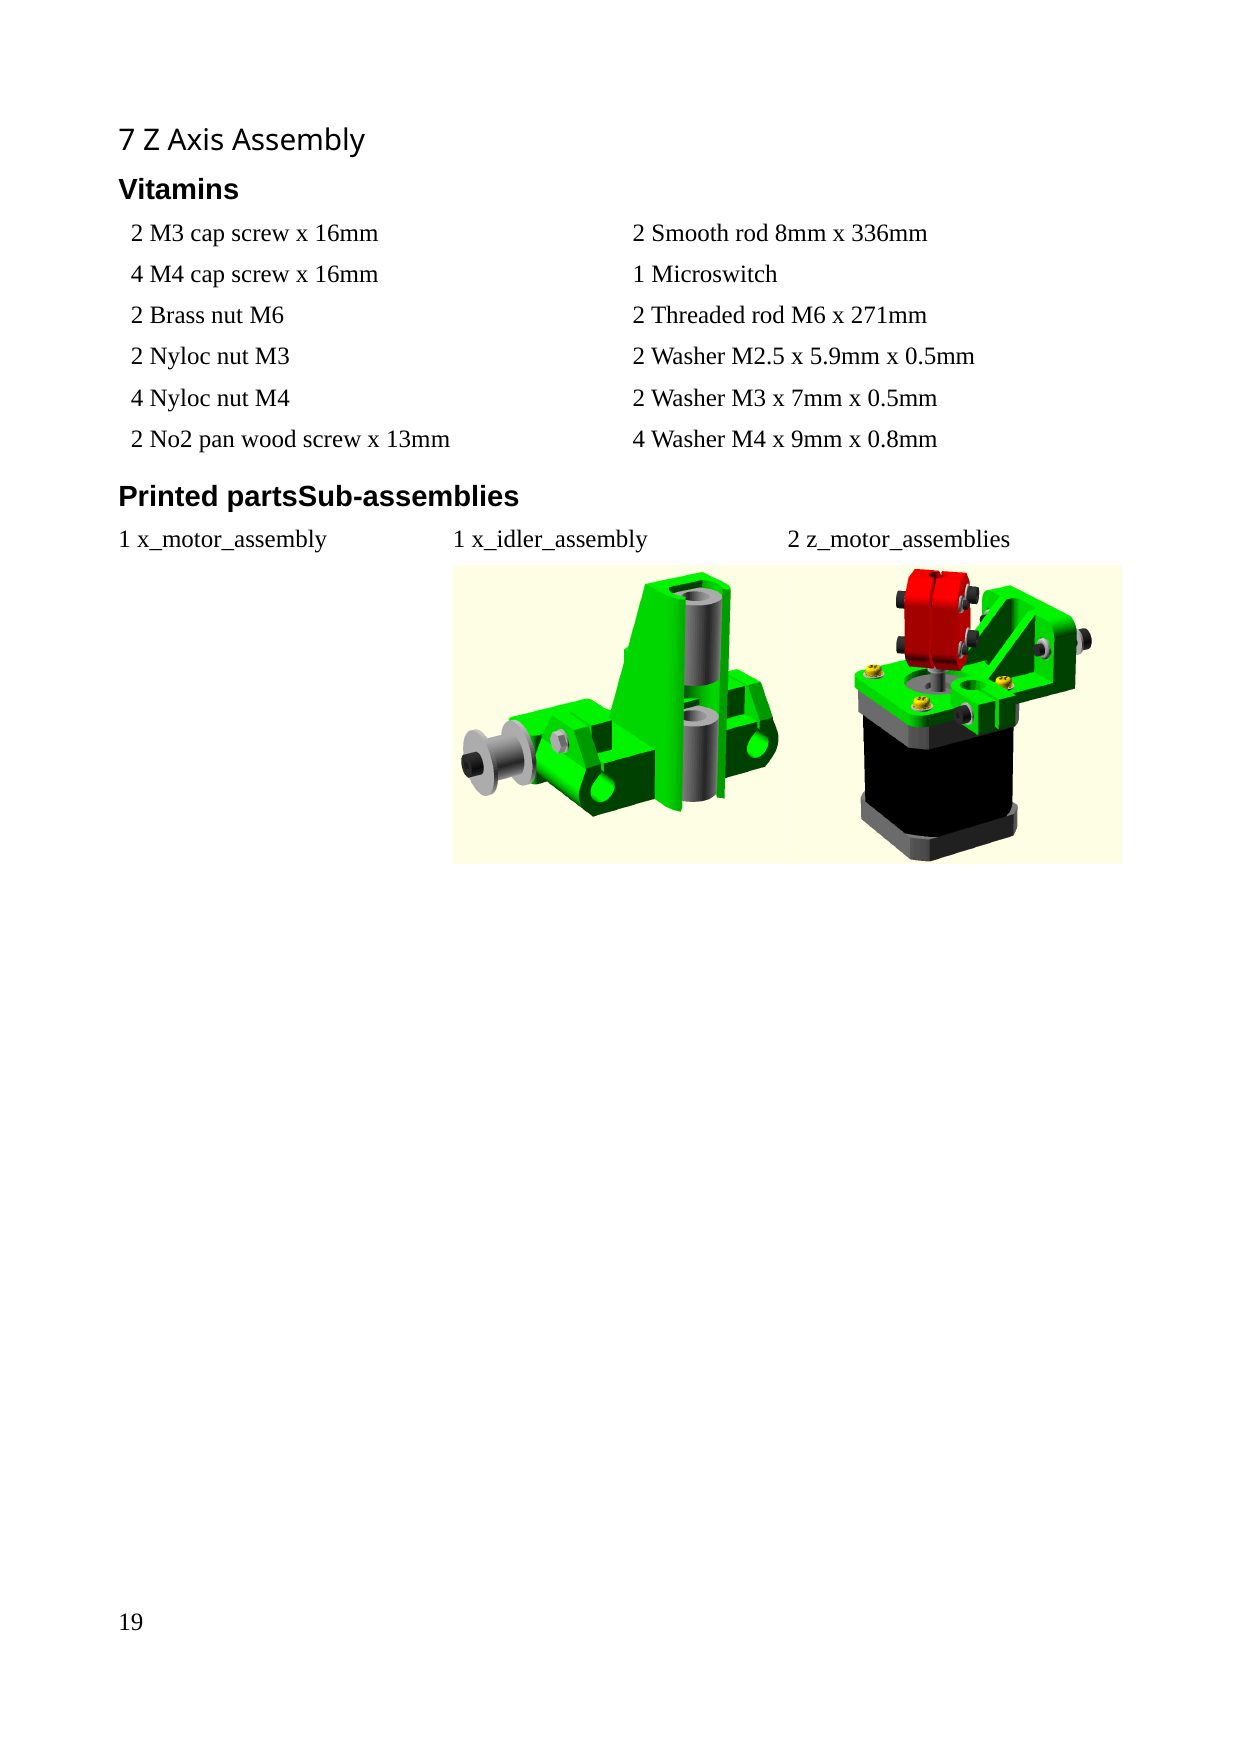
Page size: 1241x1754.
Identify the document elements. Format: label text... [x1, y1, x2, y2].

subtitle Z Axis Assembly [118, 118, 1122, 158]
table_header 1 x_idler_assembly [453, 524, 787, 565]
table_header 2 Smooth rod 8mm x 336mm 1 Microswitch 2 Threaded rod M6 x 271mm 2 Washer M2.5 x 5.9mm x 0.5mm 2 Washer M3 x 7mm x 0.5mm 4 Washer M4 x 9mm x 0.8mm [620, 218, 1122, 465]
subtitle Vitamins [118, 172, 1122, 206]
table_header 1 x_motor_assembly [118, 524, 453, 876]
picture [452, 565, 1123, 864]
table_header 2 M3 cap screw x 16mm 4 M4 cap screw x 16mm 2 Brass nut M6 2 Nyloc nut M3 4 Nyloc nut M4 2 No2 pan wood screw x 13mm [118, 218, 620, 465]
table_header 2 z_motor_assemblies [788, 524, 1122, 565]
table_header [453, 864, 787, 876]
table_header [788, 864, 1122, 876]
subtitle Printed partsSub-assemblies [118, 479, 1122, 512]
